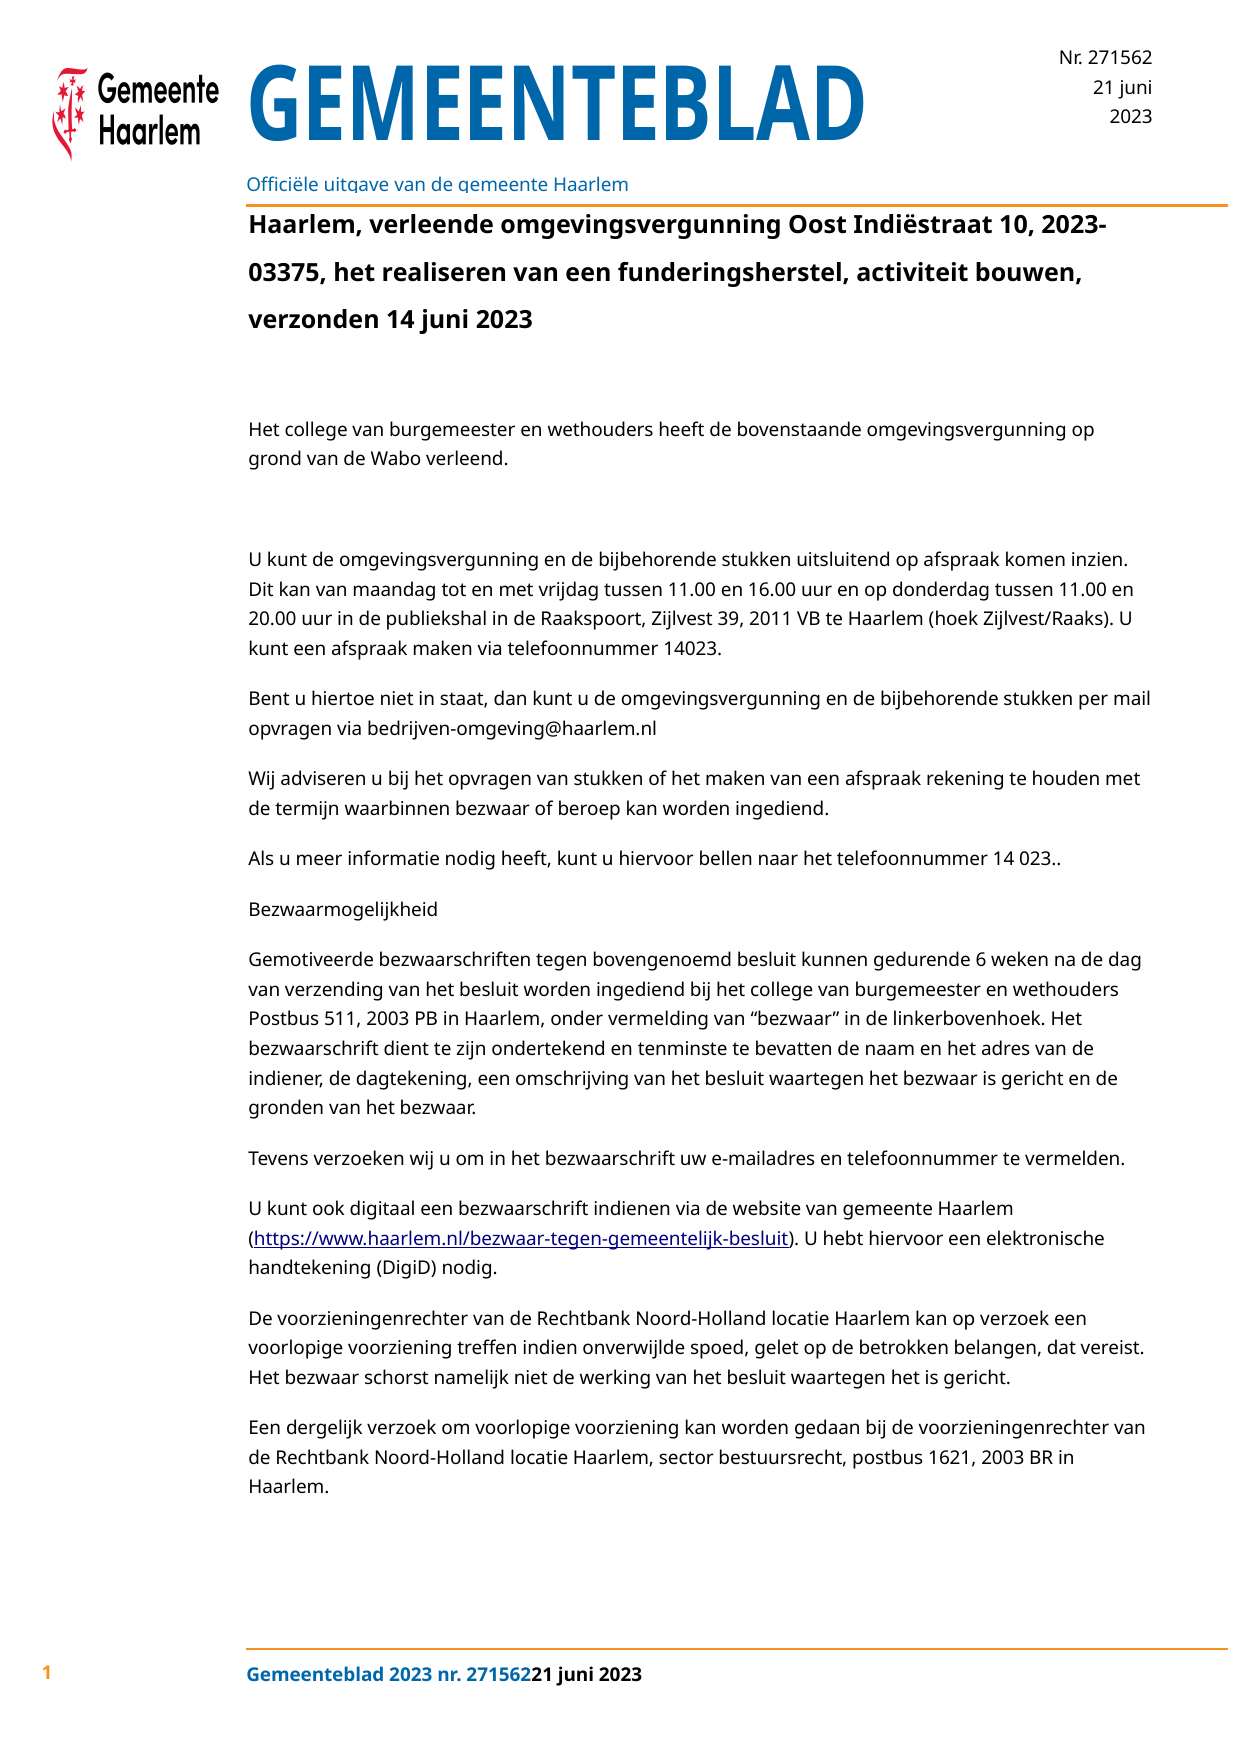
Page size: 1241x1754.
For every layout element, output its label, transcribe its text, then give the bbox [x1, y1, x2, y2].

text Wij adviseren u bij het opvragen van stukken of het maken van een afspraak rekening te houden met de termijn waarbinnen bezwaar of beroep kan worden ingediend. [248, 766, 1152, 821]
text Bezwaarmogelijkheid [248, 896, 1152, 922]
picture [41, 47, 231, 172]
text Als u meer informatie nodig heeft, kunt u hiervoor bellen naar het telefoonnummer 14 023.. [248, 846, 1152, 871]
text U kunt de omgevingsvergunning en de bijbehorende stukken uitsluitend op afspraak komen inzien. Dit kan van maandag tot en met vrijdag tussen 11.00 en 16.00 uur en op donderdag tussen 11.00 en 20.00 uur in de publiekshal in de Raakspoort, Zijlvest 39, 2011 VB te Haarlem (hoek Zijlvest/Raaks). U kunt een afspraak maken via telefoonnummer 14023. [248, 546, 1152, 661]
text Tevens verzoeken wij u om in het bezwaarschrift uw e-mailadres en telefoonnummer te vermelden. [248, 1145, 1152, 1170]
text Een dergelijk verzoek om voorlopige voorziening kan worden gedaan bij de voorzieningenrechter van de Rechtbank Noord-Holland locatie Haarlem, sector bestuursrecht, postbus 1621, 2003 BR in Haarlem. [248, 1414, 1152, 1499]
text De voorzieningenrechter van de Rechtbank Noord-Holland locatie Haarlem kan op verzoek een voorlopige voorziening treffen indien onverwijlde spoed, gelet op de betrokken belangen, dat vereist. Het bezwaar schorst namelijk niet de werking van het besluit waartegen het is gericht. [248, 1305, 1152, 1389]
text Gemotiveerde bezwaarschriften tegen bovengenoemd besluit kunnen gedurende 6 weken na de dag van verzending van het besluit worden ingediend bij het college van burgemeester en wethouders Postbus 511, 2003 PB in Haarlem, onder vermelding van “bezwaar” in de linkerbovenhoek. Het bezwaarschrift dient te zijn ondertekend en tenminste te bevatten de naam en het adres van de indiener, de dagtekening, een omschrijving van het besluit waartegen het bezwaar is gericht en de gronden van het bezwaar. [248, 946, 1152, 1120]
text Haarlem, verleende omgevingsvergunning Oost Indiëstraat 10, 2023-03375, het realiseren van een funderingsherstel, activiteit bouwen, verzonden 14 juni 2023 [248, 207, 1152, 336]
text Bent u hiertoe niet in staat, dan kunt u de omgevingsvergunning en de bijbehorende stukken per mail opvragen via bedrijven-omgeving@haarlem.nl [248, 686, 1152, 741]
text Het college van burgemeester en wethouders heeft de bovenstaande omgevingsvergunning op grond van de Wabo verleend. [248, 416, 1152, 471]
text U kunt ook digitaal een bezwaarschrift indienen via de website van gemeente Haarlem (https://www.haarlem.nl/bezwaar-tegen-gemeentelijk-besluit). U hebt hiervoor een elektronische handtekening (DigiD) nodig. [248, 1195, 1152, 1280]
